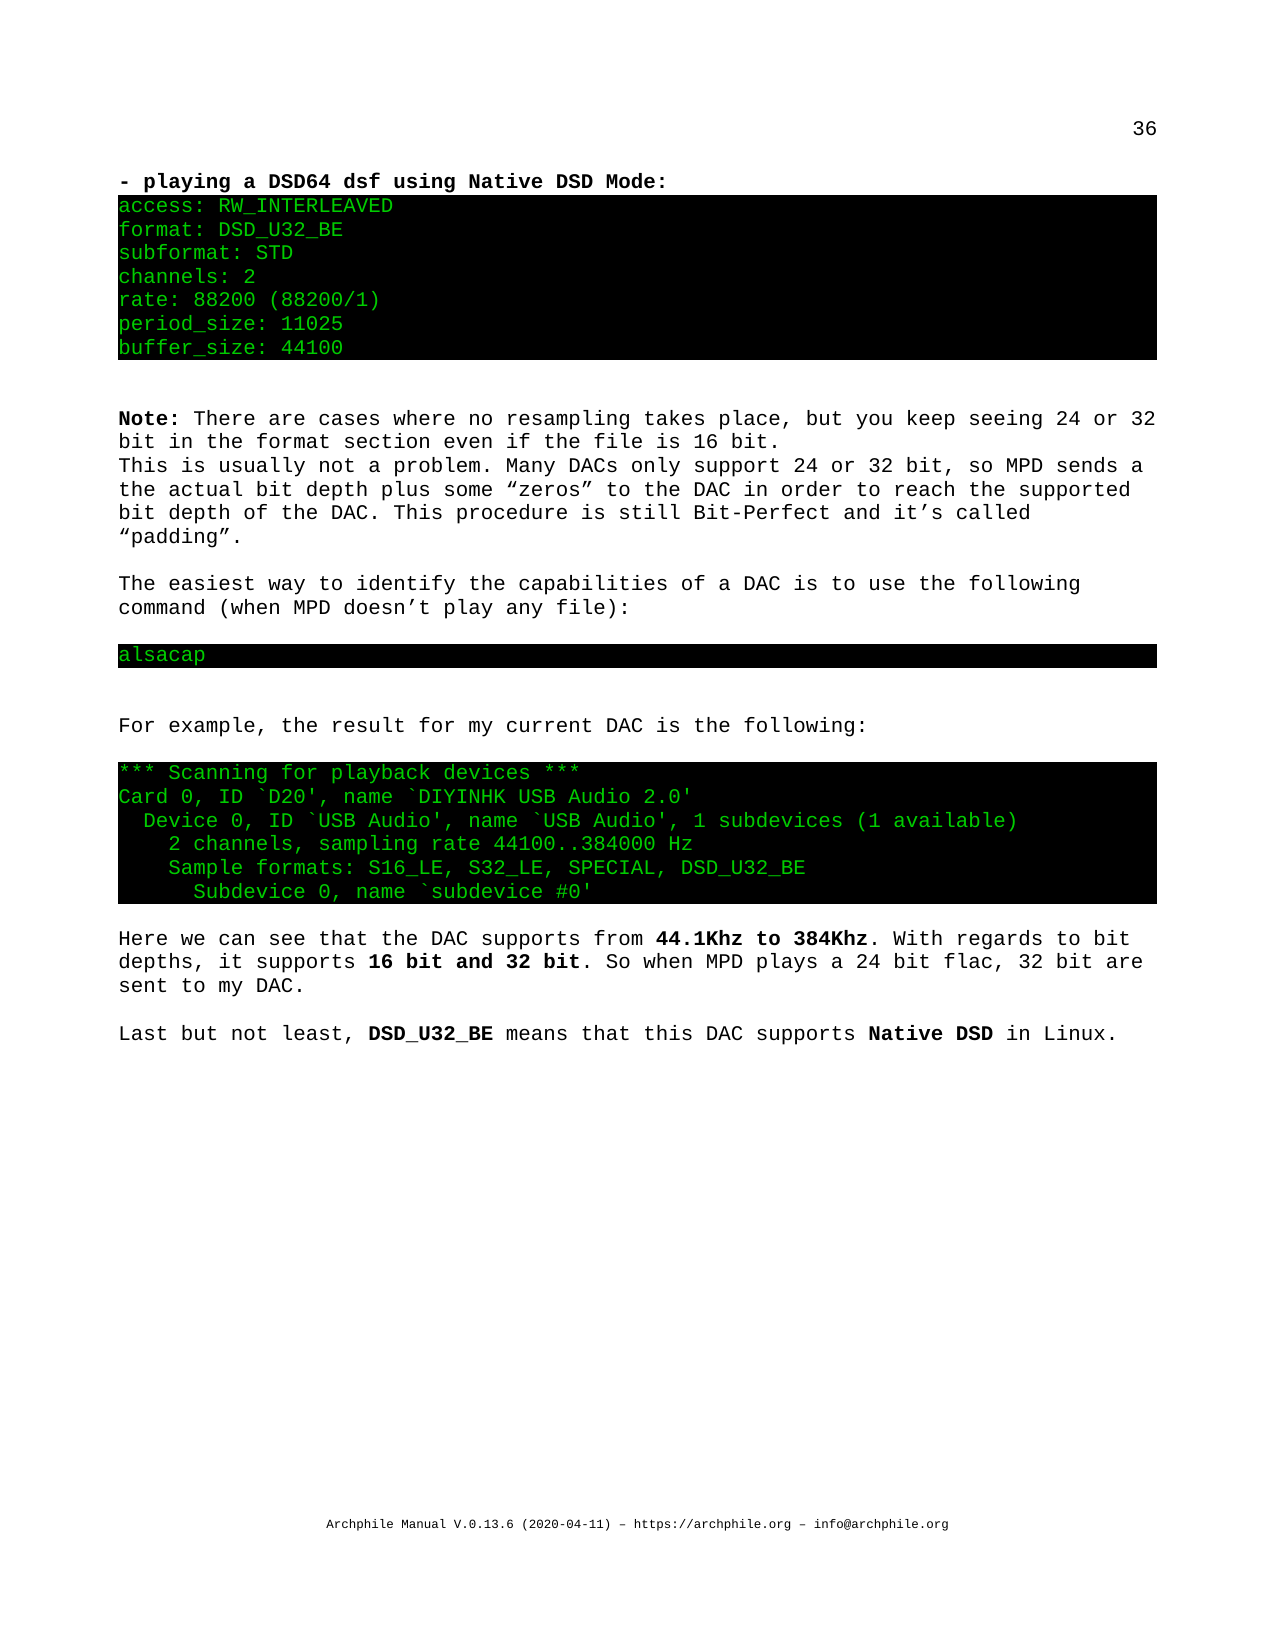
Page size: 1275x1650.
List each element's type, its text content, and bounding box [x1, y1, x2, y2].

text For example, the result for my current DAC is the following: [118, 715, 1157, 739]
text The easiest way to identify the capabilities of a DAC is to use the following command (when MPD doesn’t play any file): [118, 573, 1157, 621]
text access: RW_INTERLEAVED [118, 195, 1157, 218]
text Subdevice 0, name `subdevice #0' [118, 881, 1157, 904]
text subformat: STD [118, 242, 1157, 266]
text format: DSD_U32_BE [118, 218, 1157, 242]
text Here we can see that the DAC supports from 44.1Khz to 384Khz. With regards to bit depths, it supports 16 bit and 32 bit. So when MPD plays a 24 bit flac, 32 bit are sent to my DAC. [118, 928, 1157, 999]
text Note: There are cases where no resampling takes place, but you keep seeing 24 or 32 bit in the format section even if the file is 16 bit. [118, 408, 1157, 455]
text channels: 2 [118, 266, 1157, 289]
text *** Scanning for playback devices *** [118, 762, 1157, 786]
text Card 0, ID `D20', name `DIYINHK USB Audio 2.0' [118, 786, 1157, 810]
text Device 0, ID `USB Audio', name `USB Audio', 1 subdevices (1 available) [118, 810, 1157, 833]
text rate: 88200 (88200/1) [118, 289, 1157, 313]
text Last but not least, DSD_U32_BE means that this DAC supports Native DSD in Linux. [118, 1022, 1157, 1046]
text buffer_size: 44100 [118, 337, 1157, 360]
text period_size: 11025 [118, 313, 1157, 337]
text - playing a DSD64 dsf using Native DSD Mode: [118, 171, 1157, 195]
text This is usually not a problem. Many DACs only support 24 or 32 bit, so MPD sends a the actual bit depth plus some “zeros” to the DAC in order to reach the supported bit depth of the DAC. This procedure is still Bit-Perfect and it’s called “padding”. [118, 455, 1157, 549]
text 2 channels, sampling rate 44100..384000 Hz [118, 833, 1157, 857]
text alsacap [118, 644, 1157, 668]
text Sample formats: S16_LE, S32_LE, SPECIAL, DSD_U32_BE [118, 857, 1157, 881]
